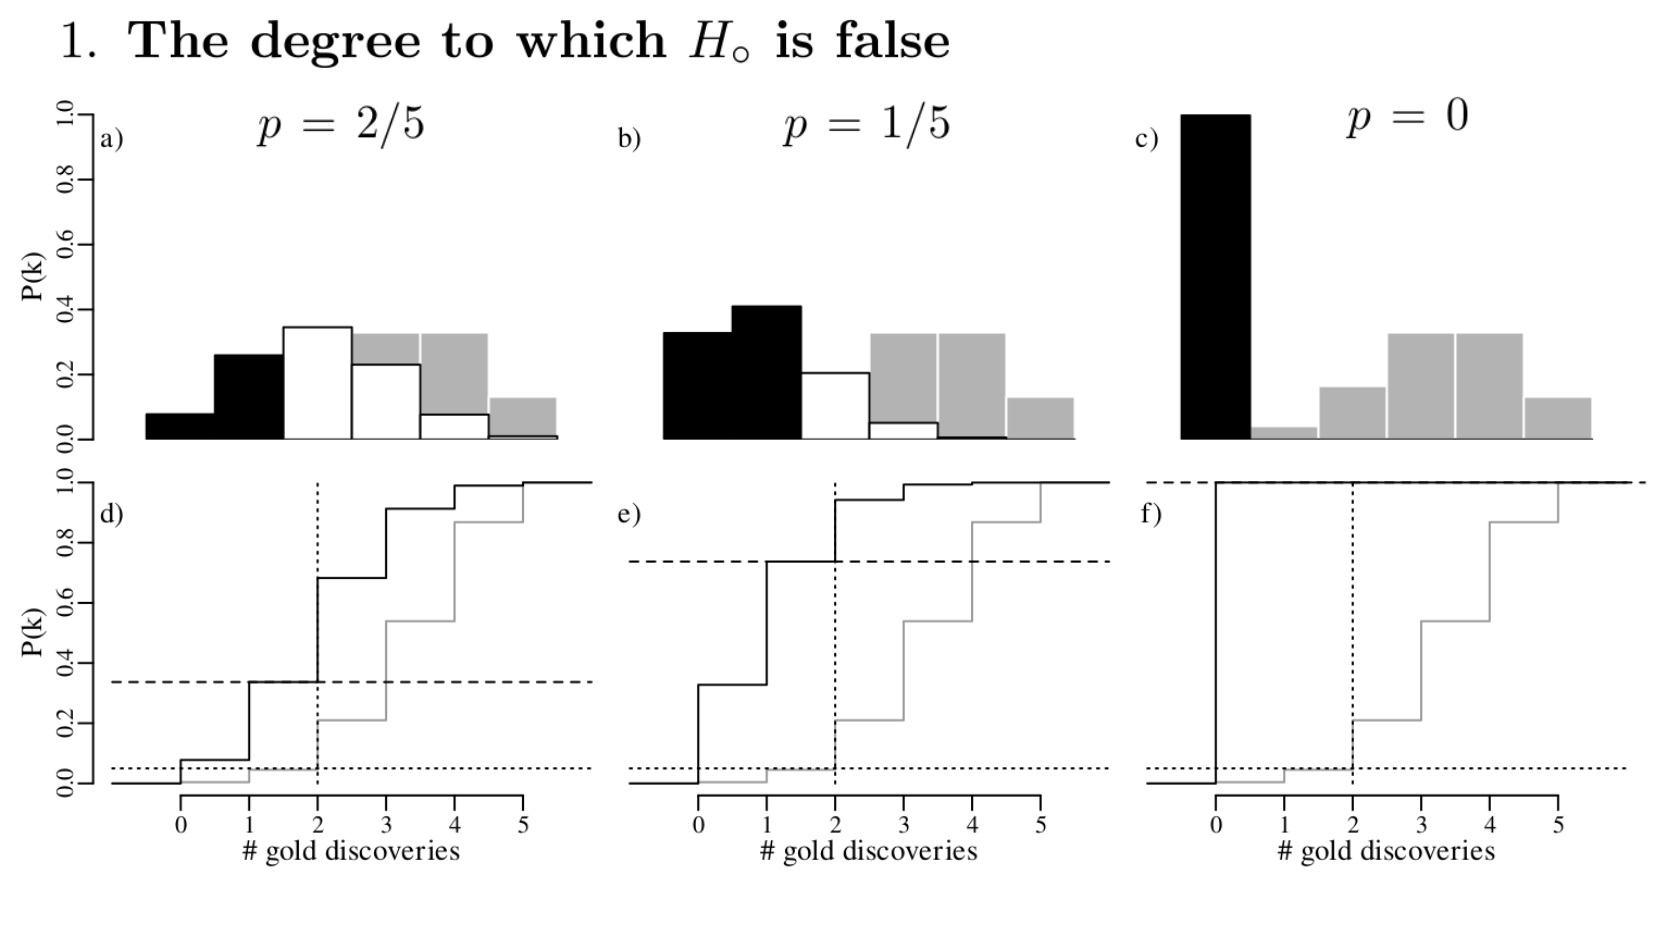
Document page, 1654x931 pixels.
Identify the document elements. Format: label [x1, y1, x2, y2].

picture [0, 86, 1654, 875]
picture [53, 7, 963, 74]
